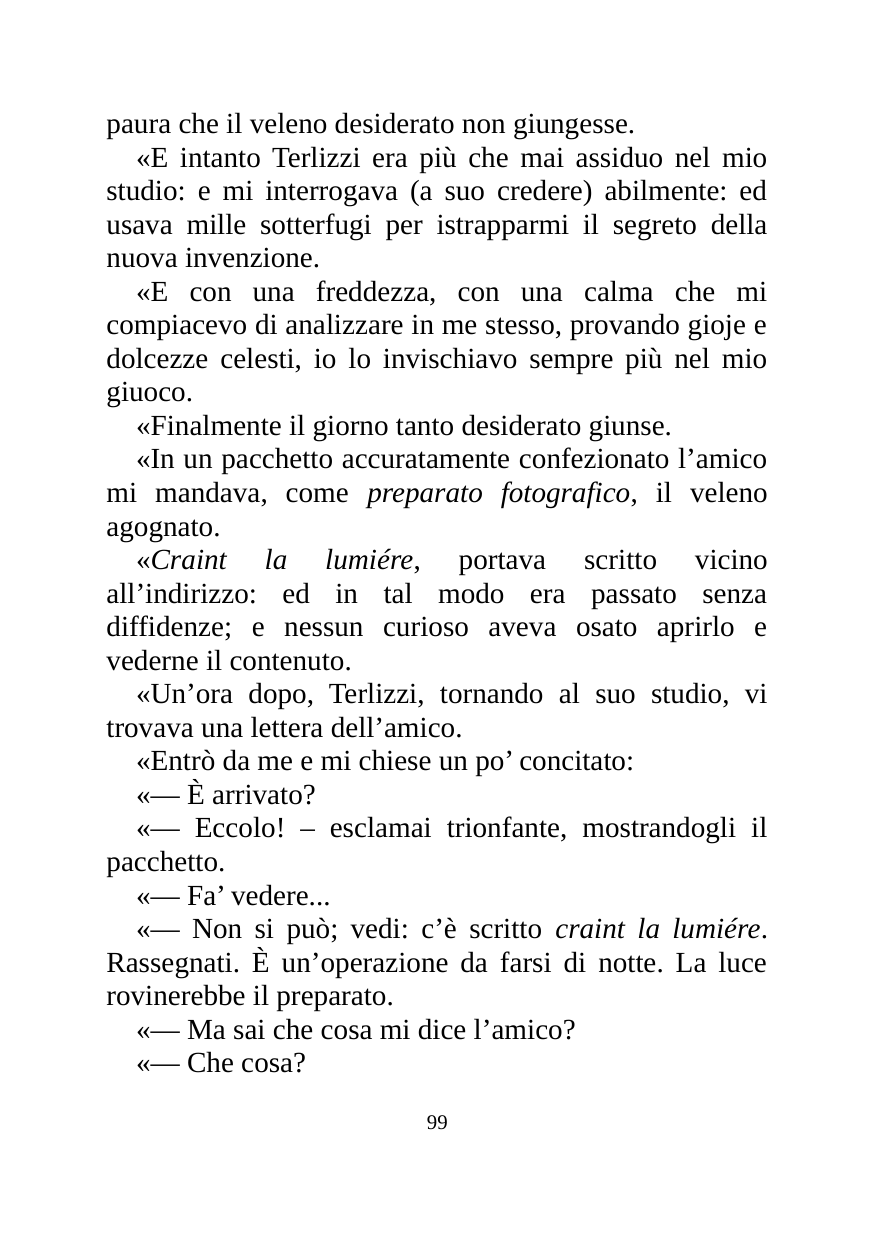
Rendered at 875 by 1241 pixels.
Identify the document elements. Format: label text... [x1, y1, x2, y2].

text «— Fa’ vedere... [106, 878, 768, 911]
text «— Ma sai che cosa mi dice l’amico? [106, 1012, 768, 1045]
text «— È arrivato? [106, 777, 768, 811]
text «Entrò da me e mi chiese un po’ concitato: [106, 743, 768, 777]
text «E intanto Terlizzi era più che mai assiduo nel mio studio: e mi interrogava (a suo credere) abilmente: ed usava mille sotterfugi per istrapparmi il segreto della nuova invenzione. [106, 140, 768, 274]
text «Craint la lumiére, portava scritto vicino all’indirizzo: ed in tal modo era passato senza diffidenze; e nessun curioso aveva osato aprirlo e vederne il contenuto. [106, 542, 768, 676]
text paura che il veleno desiderato non giungesse. [106, 106, 768, 140]
text «In un pacchetto accuratamente confezionato l’amico mi mandava, come preparato fotografico, il veleno agognato. [106, 442, 768, 542]
text «Un’ora dopo, Terlizzi, tornando al suo studio, vi trovava una lettera dell’amico. [106, 676, 768, 743]
text «— Che cosa? [106, 1045, 768, 1079]
text «— Eccolo! – esclamai trionfante, mostrandogli il pacchetto. [106, 811, 768, 878]
text «E con una freddezza, con una calma che mi compiacevo di analizzare in me stesso, provando gioje e dolcezze celesti, io lo invischiavo sempre più nel mio giuoco. [106, 274, 768, 408]
text «Finalmente il giorno tanto desiderato giunse. [106, 408, 768, 442]
text «— Non si può; vedi: c’è scritto craint la lumiére. Rassegnati. È un’operazione da farsi di notte. La luce rovinerebbe il preparato. [106, 911, 768, 1012]
